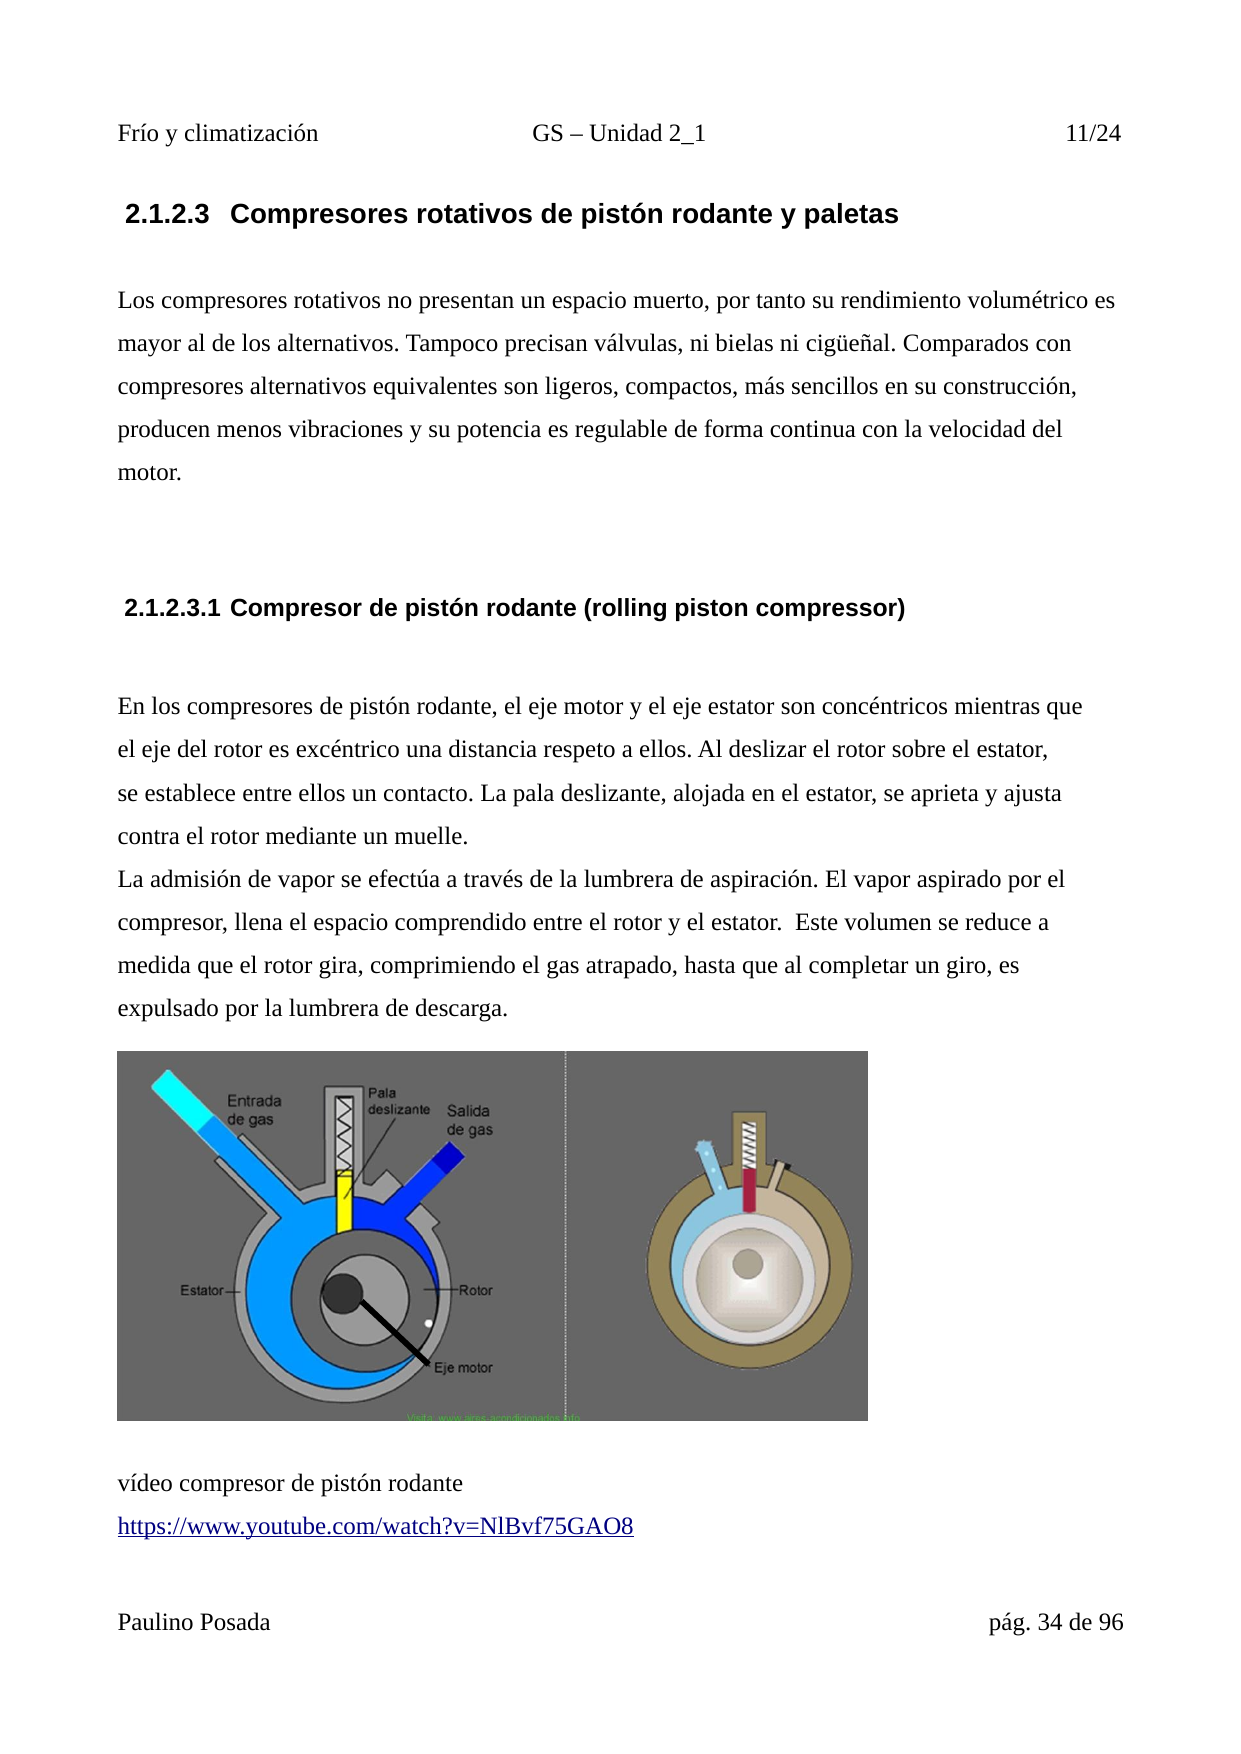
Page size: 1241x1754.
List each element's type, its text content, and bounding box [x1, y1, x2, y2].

text https://www.youtube.com/watch?v=NlBvf75GAO8 [117, 1511, 1123, 1539]
picture [117, 1051, 868, 1421]
text Los compresores rotativos no presentan un espacio muerto, por tanto su rendimiento volumétrico es mayor al de los alternativos. Tampoco precisan válvulas, ni bielas ni cigüeñal. Comparados con compresores alternativos equivalentes son ligeros, compactos, más sencillos en su construcción, producen menos vibraciones y su potencia es regulable de forma continua con la velocidad del motor. [117, 285, 1123, 486]
text vídeo compresor de pistón rodante [117, 1468, 1123, 1496]
text el eje del rotor es excéntrico una distancia respeto a ellos. Al deslizar el rotor sobre el estator, [117, 734, 1123, 763]
subtitle Compresor de pistón rodante (rolling piston compressor) [117, 593, 1123, 622]
text La admisión de vapor se efectúa a través de la lumbrera de aspiración. El vapor aspirado por el compresor, llena el espacio comprendido entre el rotor y el estator. Este volumen se reduce a medida que el rotor gira, comprimiendo el gas atrapado, hasta que al completar un giro, es expulsado por la lumbrera de descarga. [117, 864, 1123, 1022]
subtitle Compresores rotativos de pistón rodante y paletas [117, 197, 1123, 229]
text En los compresores de pistón rodante, el eje motor y el eje estator son concéntricos mientras que [117, 691, 1123, 720]
text se establece entre ellos un contacto. La pala deslizante, alojada en el estator, se aprieta y ajusta [117, 778, 1123, 806]
text contra el rotor mediante un muelle. [117, 821, 1123, 849]
